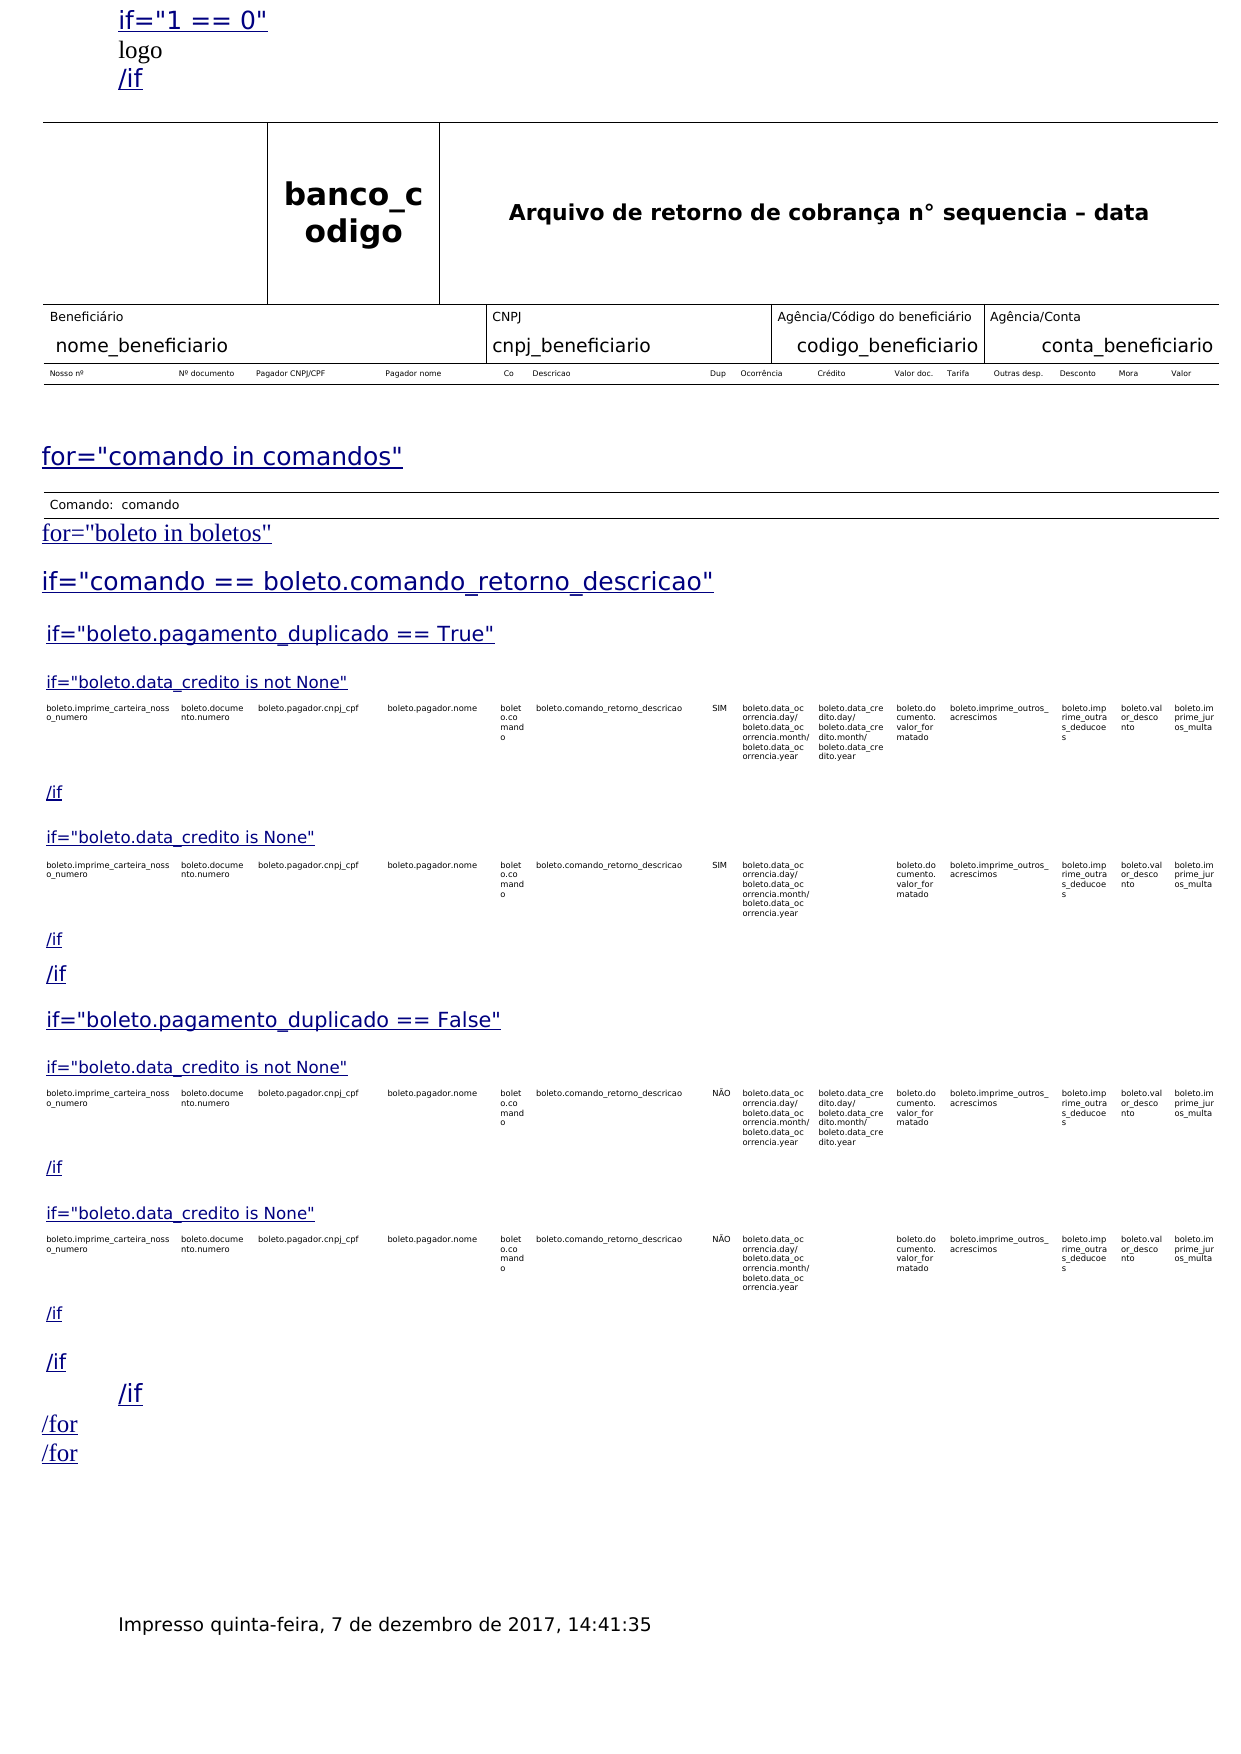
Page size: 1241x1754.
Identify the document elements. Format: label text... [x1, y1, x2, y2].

table_cell SIM [706, 698, 737, 767]
table_cell boleto.documento.valor_formatado [891, 698, 944, 767]
table_cell boleto.documento.valor_formatado [891, 1229, 944, 1298]
text /for [41, 1409, 1181, 1438]
table_cell /if [40, 1344, 1221, 1380]
table_cell if="boleto.data_credito is None" [40, 823, 1221, 855]
table_cell /if [40, 1153, 1221, 1198]
table_cell boleto.imprime_carteira_nosso_numero [40, 698, 175, 767]
table_header Comando: comando [44, 493, 1219, 518]
table_cell if="boleto.data_credito is not None" [40, 667, 1221, 698]
table_cell if="boleto.pagamento_duplicado == False" [40, 992, 1221, 1052]
table_cell boleto.data_credito.day/boleto.data_credito.month/boleto.data_credito.year [813, 698, 891, 767]
text /for [41, 1438, 1181, 1466]
table_cell boleto.imprime_juros_multa [1169, 1229, 1221, 1298]
table_cell boleto.data_ocorrencia.day/boleto.data_ocorrencia.month/boleto.data_ocorrencia.year [737, 698, 812, 767]
table_cell [813, 1229, 891, 1298]
table_cell boleto.pagador.cnpj_cpf [252, 855, 382, 924]
table_cell boleto.comando_retorno_descricao [530, 1229, 706, 1298]
table_cell boleto.documento.numero [175, 698, 252, 767]
table_cell boleto.documento.valor_formatado [891, 855, 944, 924]
table_cell boleto.documento.valor_formatado [891, 1083, 944, 1153]
text if="comando == boleto.comando_retorno_descricao" [41, 567, 1181, 596]
table_cell boleto.imprime_carteira_nosso_numero [40, 1083, 175, 1153]
table_cell boleto.imprime_outras_deducoes [1056, 855, 1115, 924]
table_cell /if [40, 924, 1221, 957]
table_cell if="boleto.data_credito is None" [40, 1198, 1221, 1229]
table_cell boleto.pagador.nome [382, 855, 494, 924]
table_cell boleto.data_ocorrencia.day/boleto.data_ocorrencia.month/boleto.data_ocorrencia.year [737, 855, 812, 924]
table_cell boleto.imprime_outros_acrescimos [944, 855, 1056, 924]
table_cell boleto.pagador.nome [382, 698, 494, 767]
table_cell boleto.imprime_carteira_nosso_numero [40, 855, 175, 924]
table_cell NÃO [706, 1083, 737, 1153]
table_cell boleto.comando [494, 1229, 530, 1298]
table_cell boleto.pagador.nome [382, 1229, 494, 1298]
table_cell SIM [706, 855, 737, 924]
table_cell boleto.imprime_juros_multa [1169, 1083, 1221, 1153]
table_cell boleto.imprime_carteira_nosso_numero [40, 1229, 175, 1298]
table_cell boleto.comando_retorno_descricao [530, 1083, 706, 1153]
table_cell boleto.imprime_outras_deducoes [1056, 698, 1115, 767]
table_cell boleto.pagador.cnpj_cpf [252, 1083, 382, 1153]
table_cell boleto.imprime_outros_acrescimos [944, 698, 1056, 767]
table_header if="boleto.pagamento_duplicado == True" [40, 617, 1221, 667]
table_cell boleto.comando_retorno_descricao [530, 698, 706, 767]
table_cell boleto.imprime_juros_multa [1169, 698, 1221, 767]
table_cell if="boleto.data_credito is not None" [40, 1052, 1221, 1083]
table_cell boleto.data_ocorrencia.day/boleto.data_ocorrencia.month/boleto.data_ocorrencia.year [737, 1083, 812, 1153]
table_cell boleto.documento.numero [175, 1083, 252, 1153]
text for="boleto in boletos" [41, 518, 1181, 547]
table_cell boleto.valor_desconto [1115, 855, 1168, 924]
text /if [118, 1380, 1181, 1409]
table_cell boleto.data_credito.day/boleto.data_credito.month/boleto.data_credito.year [813, 1083, 891, 1153]
table_cell boleto.imprime_juros_multa [1169, 855, 1221, 924]
table_cell boleto.valor_desconto [1115, 698, 1168, 767]
table_cell boleto.imprime_outras_deducoes [1056, 1083, 1115, 1153]
table_cell boleto.documento.numero [175, 1229, 252, 1298]
table_cell /if [40, 767, 1221, 822]
table_cell boleto.documento.numero [175, 855, 252, 924]
table_cell boleto.pagador.cnpj_cpf [252, 1229, 382, 1298]
table_cell boleto.comando [494, 855, 530, 924]
table_cell boleto.pagador.cnpj_cpf [252, 698, 382, 767]
table_cell boleto.comando [494, 698, 530, 767]
table_cell boleto.comando_retorno_descricao [530, 855, 706, 924]
table_cell boleto.imprime_outros_acrescimos [944, 1083, 1056, 1153]
table_cell boleto.valor_desconto [1115, 1083, 1168, 1153]
table_cell /if [40, 1299, 1221, 1344]
text for="comando in comandos" [41, 442, 1181, 471]
table_cell boleto.imprime_outros_acrescimos [944, 1229, 1056, 1298]
table_cell boleto.imprime_outras_deducoes [1056, 1229, 1115, 1298]
table_cell NÃO [706, 1229, 737, 1298]
table_cell boleto.pagador.nome [382, 1083, 494, 1153]
table_cell boleto.comando [494, 1083, 530, 1153]
table_cell boleto.valor_desconto [1115, 1229, 1168, 1298]
table_cell [813, 855, 891, 924]
table_cell /if [40, 957, 1221, 992]
table_cell boleto.data_ocorrencia.day/boleto.data_ocorrencia.month/boleto.data_ocorrencia.year [737, 1229, 812, 1298]
